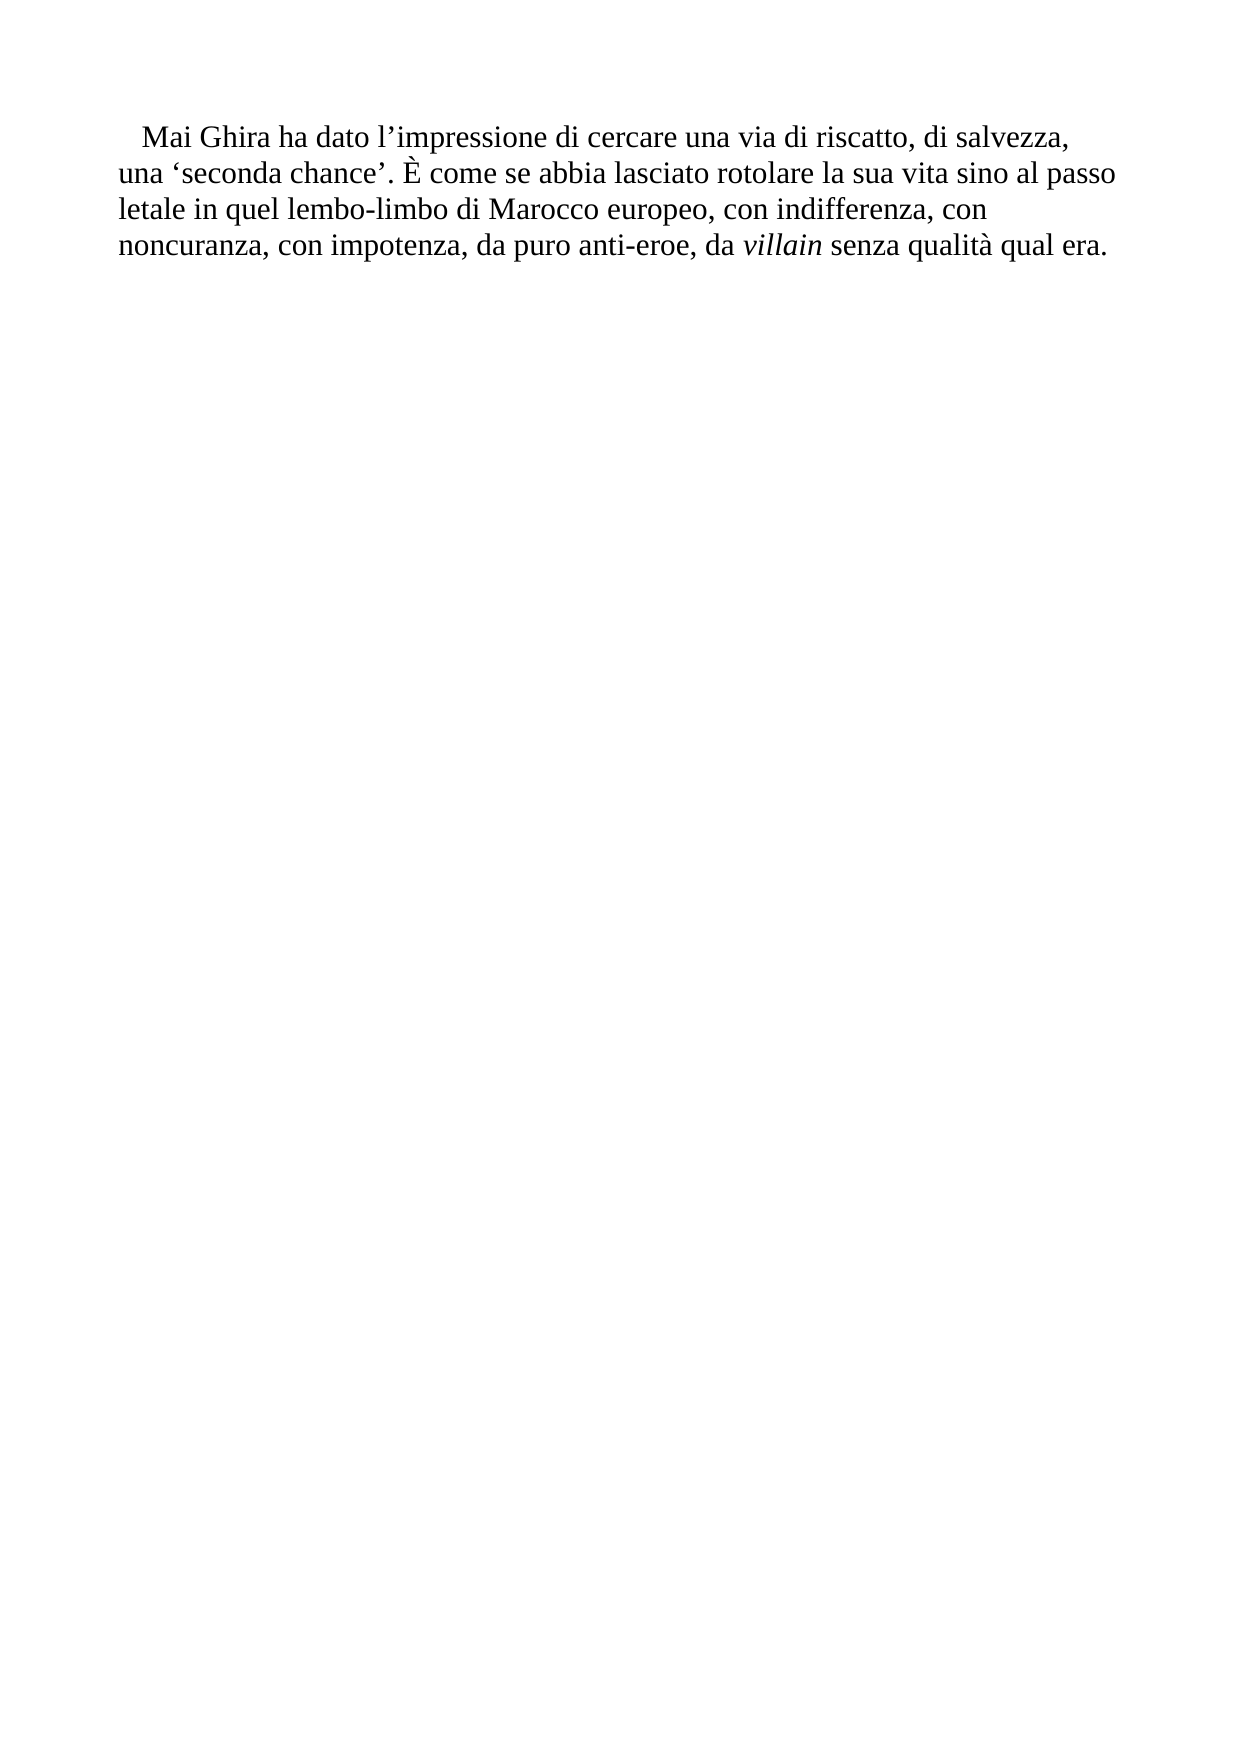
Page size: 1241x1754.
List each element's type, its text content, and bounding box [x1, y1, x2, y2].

text Mai Ghira ha dato l’impressione di cercare una via di riscatto, di salvezza, una ‘seconda chance’. È come se abbia lasciato rotolare la sua vita sino al passo letale in quel lembo-limbo di Marocco europeo, con indifferenza, con noncuranza, con impotenza, da puro anti-eroe, da villain senza qualità qual era. [118, 118, 1122, 262]
